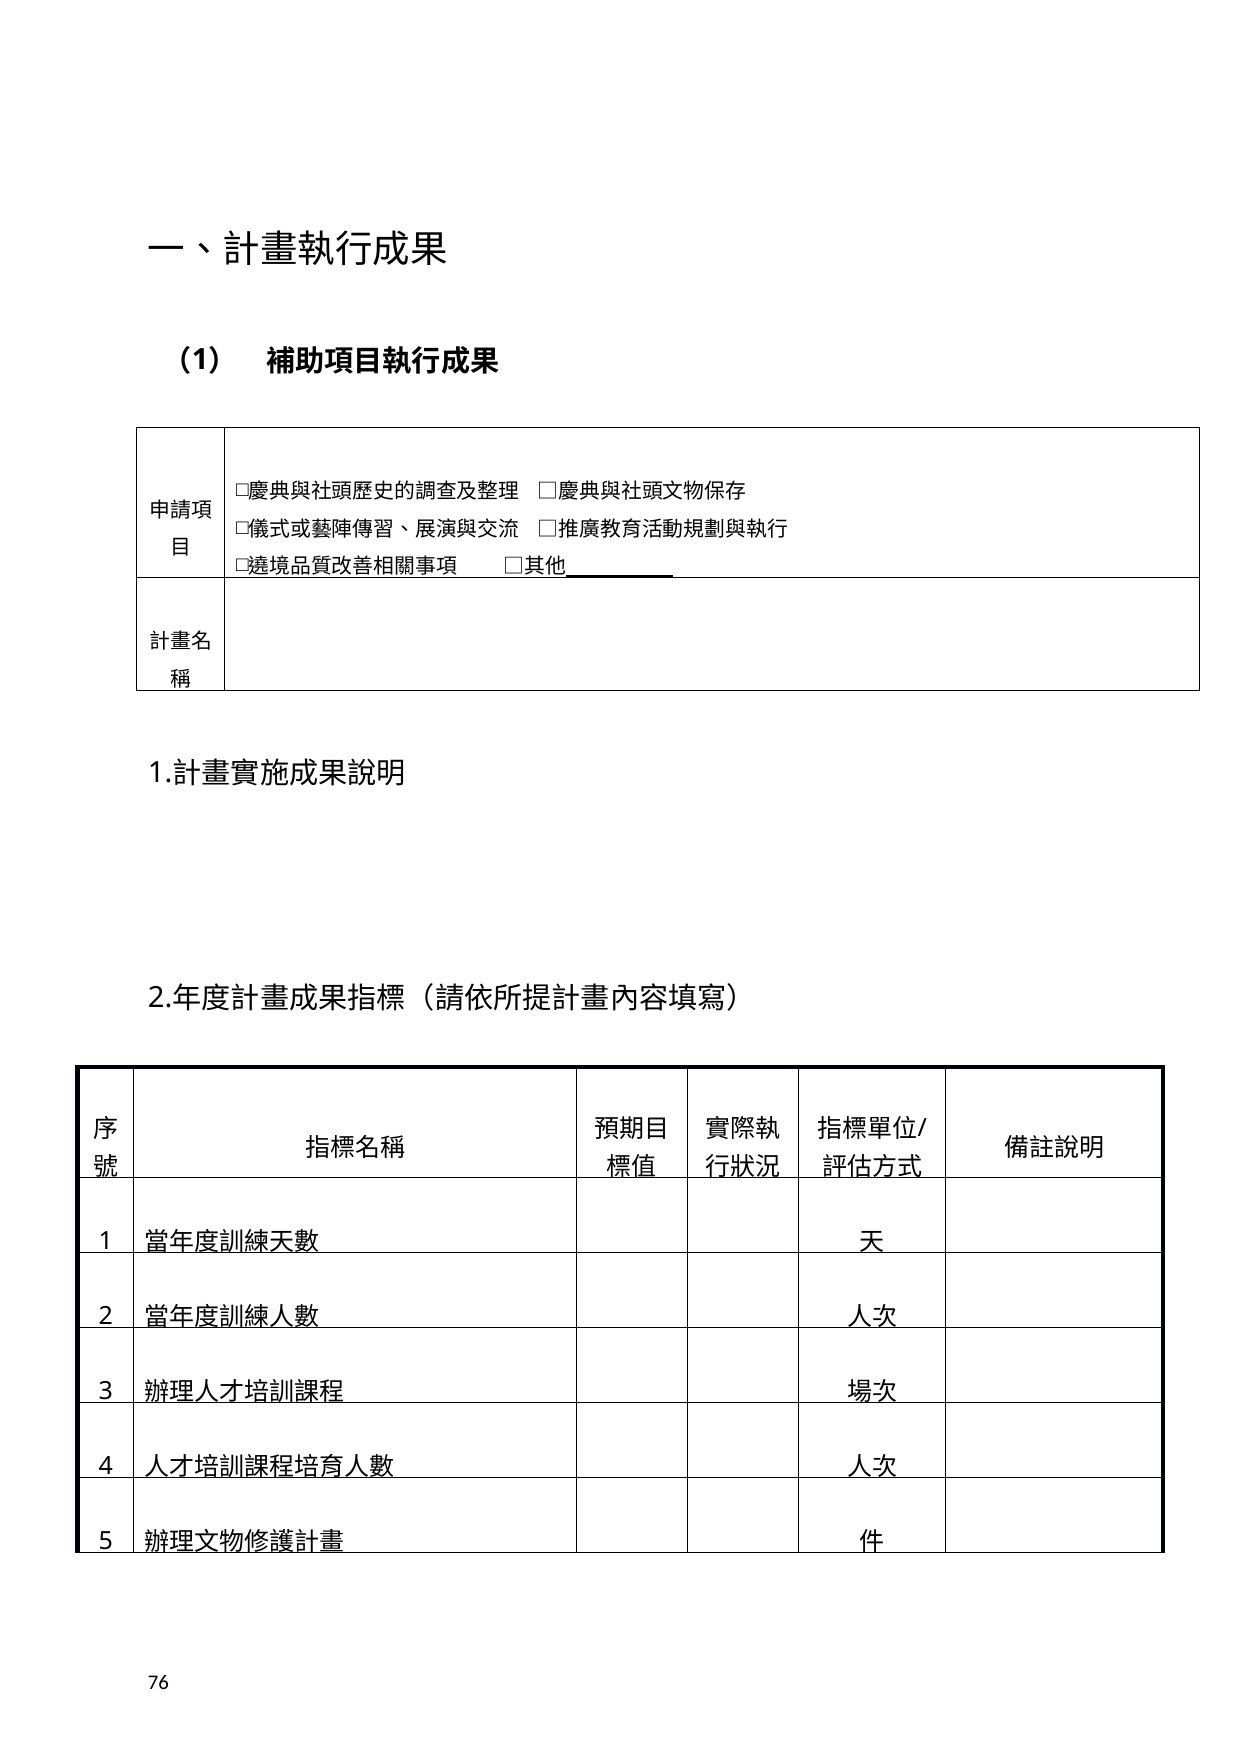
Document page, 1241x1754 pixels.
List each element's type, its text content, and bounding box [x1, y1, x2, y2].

table_cell 當年度訓練天數 [134, 1178, 576, 1252]
table_cell 2 [80, 1253, 133, 1327]
table_cell 當年度訓練人數 [134, 1253, 576, 1327]
table_cell 人才培訓課程培育人數 [134, 1403, 576, 1477]
table_cell [577, 1478, 687, 1552]
table_cell 計畫名稱 [137, 578, 224, 689]
table_header 序號 [80, 1069, 133, 1177]
table_cell 人次 [799, 1253, 945, 1327]
table_cell [688, 1253, 798, 1327]
table_cell 人次 [799, 1403, 945, 1477]
table_cell [946, 1328, 1161, 1402]
table_header 實際執行狀況 [688, 1069, 798, 1177]
table_cell [577, 1328, 687, 1402]
table_cell 場次 [799, 1328, 945, 1402]
table_cell [946, 1178, 1161, 1252]
table_header 指標名稱 [134, 1069, 576, 1177]
table_header 預期目標值 [577, 1069, 687, 1177]
table_cell [577, 1253, 687, 1327]
table_cell [946, 1253, 1161, 1327]
table_cell 天 [799, 1178, 945, 1252]
table_cell 5 [80, 1478, 133, 1552]
table_cell [946, 1403, 1161, 1477]
table_cell 辦理文物修護計畫 [134, 1478, 576, 1552]
table_cell 4 [80, 1403, 133, 1477]
table_cell [688, 1178, 798, 1252]
table_header 指標單位/ 評估方式 [799, 1069, 945, 1177]
table_cell [688, 1478, 798, 1552]
table_cell 件 [799, 1478, 945, 1552]
table_header 備註說明 [946, 1069, 1161, 1177]
table_cell [688, 1403, 798, 1477]
table_cell [688, 1328, 798, 1402]
text 1.計畫實施成果說明 [148, 727, 1092, 802]
table_cell 辦理人才培訓課程 [134, 1328, 576, 1402]
table_cell 1 [80, 1178, 133, 1252]
text 2.年度計畫成果指標（請依所提計畫內容填寫） [148, 952, 1092, 1027]
table_header □慶典與社頭歷史的調查及整理 □慶典與社頭文物保存 □儀式或藝陣傳習、展演與交流 □推廣教育活動規劃與執行 □遶境品質改善相關事項 □其他 [225, 428, 1199, 577]
table_cell 3 [80, 1328, 133, 1402]
table_cell [577, 1178, 687, 1252]
text 一、計畫執行成果 [148, 202, 1092, 277]
table_cell [225, 578, 1199, 689]
table_cell [946, 1478, 1161, 1552]
table_cell [577, 1403, 687, 1477]
list 補助項目執行成果 [162, 314, 1092, 389]
table_header 申請項目 [137, 428, 224, 577]
